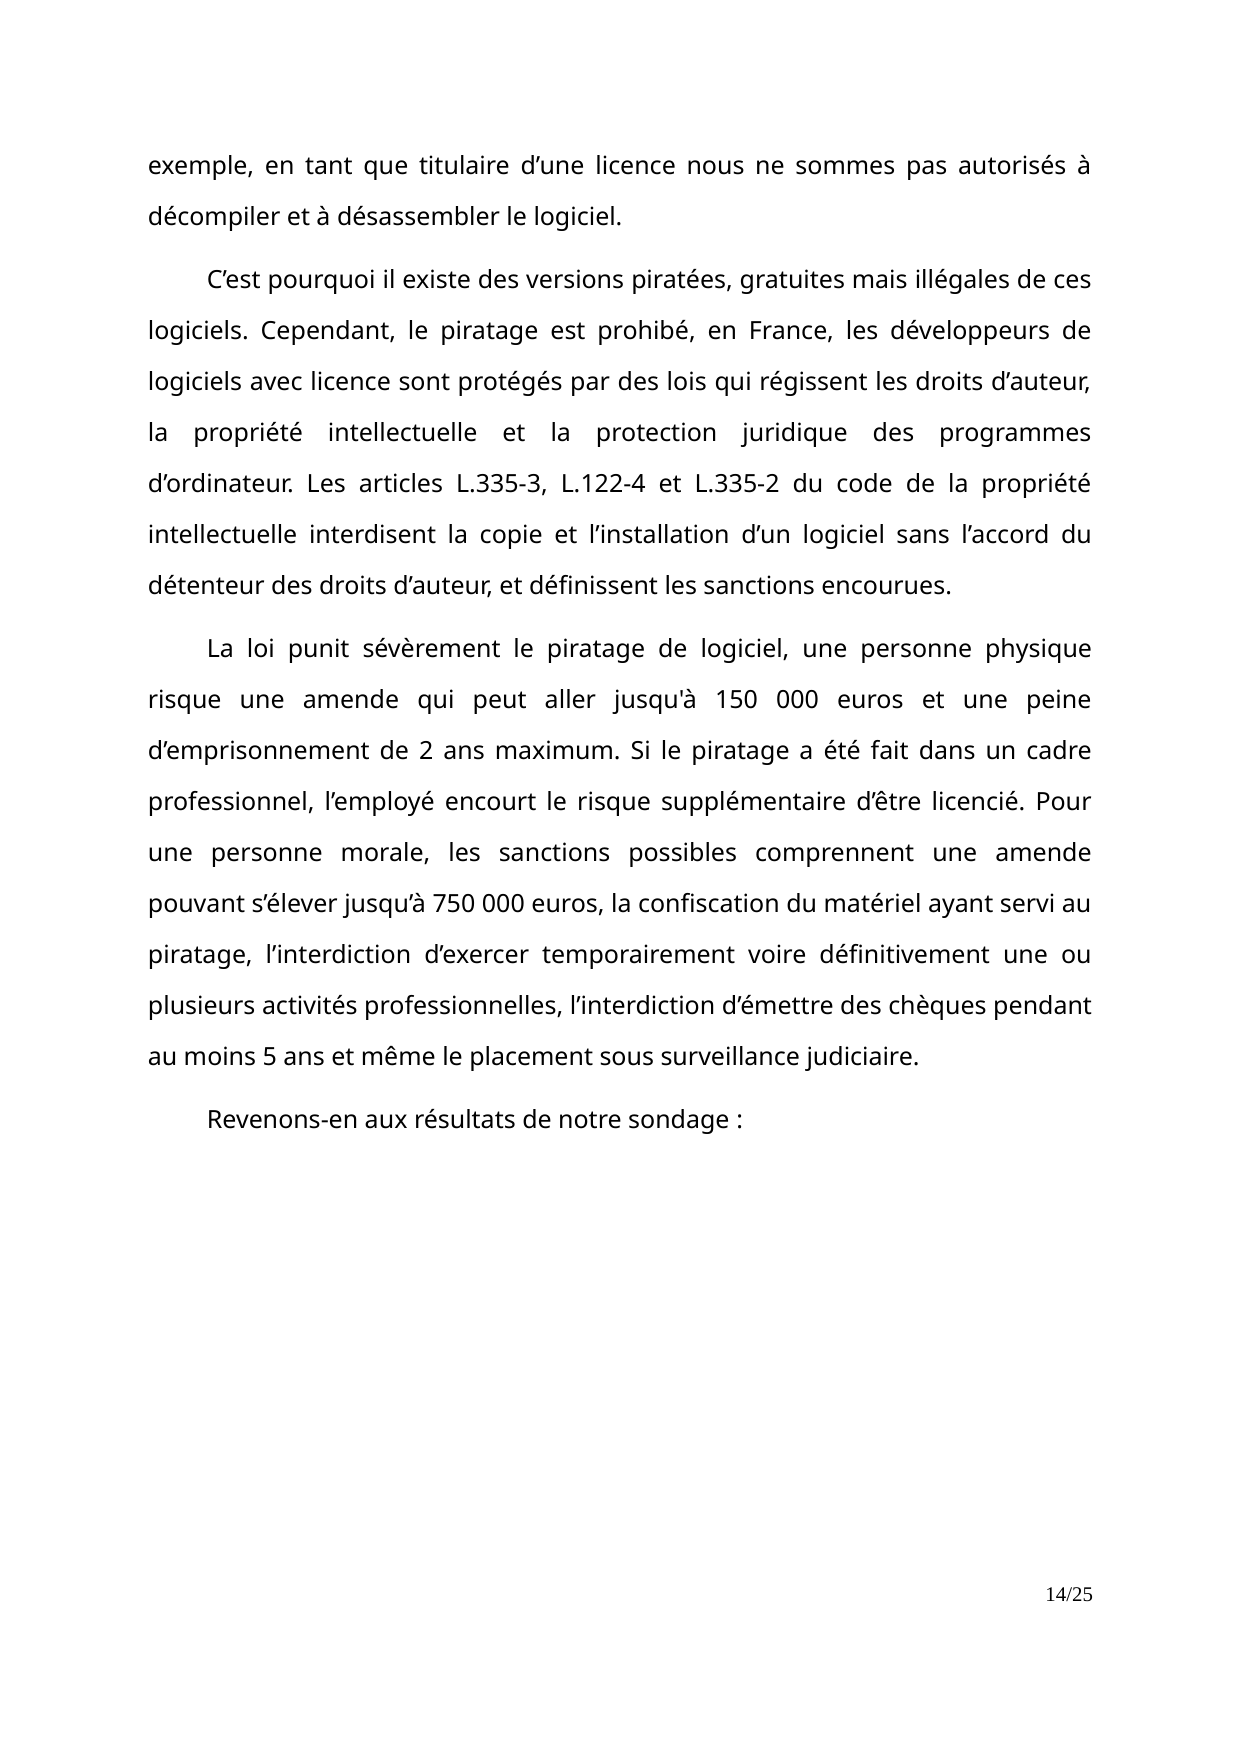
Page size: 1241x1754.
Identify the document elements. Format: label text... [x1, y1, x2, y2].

text Revenons-en aux résultats de notre sondage : [148, 1102, 1093, 1136]
text La loi punit sévèrement le piratage de logiciel, une personne physique risque une amende qui peut aller jusqu'à 150 000 euros et une peine d’emprisonnement de 2 ans maximum. Si le piratage a été fait dans un cadre professionnel, l’employé encourt le risque supplémentaire d’être licencié. Pour une personne morale, les sanctions possibles comprennent une amende pouvant s’élever jusqu’à 750 000 euros, la confiscation du matériel ayant servi au piratage, l’interdiction d’exercer temporairement voire définitivement une ou plusieurs activités professionnelles, l’interdiction d’émettre des chèques pendant au moins 5 ans et même le placement sous surveillance judiciaire. [148, 631, 1093, 1073]
text C’est pourquoi il existe des versions piratées, gratuites mais illégales de ces logiciels. Cependant, le piratage est prohibé, en France, les développeurs de logiciels avec licence sont protégés par des lois qui régissent les droits d’auteur, la propriété intellectuelle et la protection juridique des programmes d’ordinateur. Les articles L.335-3, L.122-4 et L.335-2 du code de la propriété intellectuelle interdisent la copie et l’installation d’un logiciel sans l’accord du détenteur des droits d’auteur, et définissent les sanctions encourues. [148, 261, 1093, 602]
text exemple, en tant que titulaire d’une licence nous ne sommes pas autorisés à décompiler et à désassembler le logiciel. [148, 148, 1093, 233]
